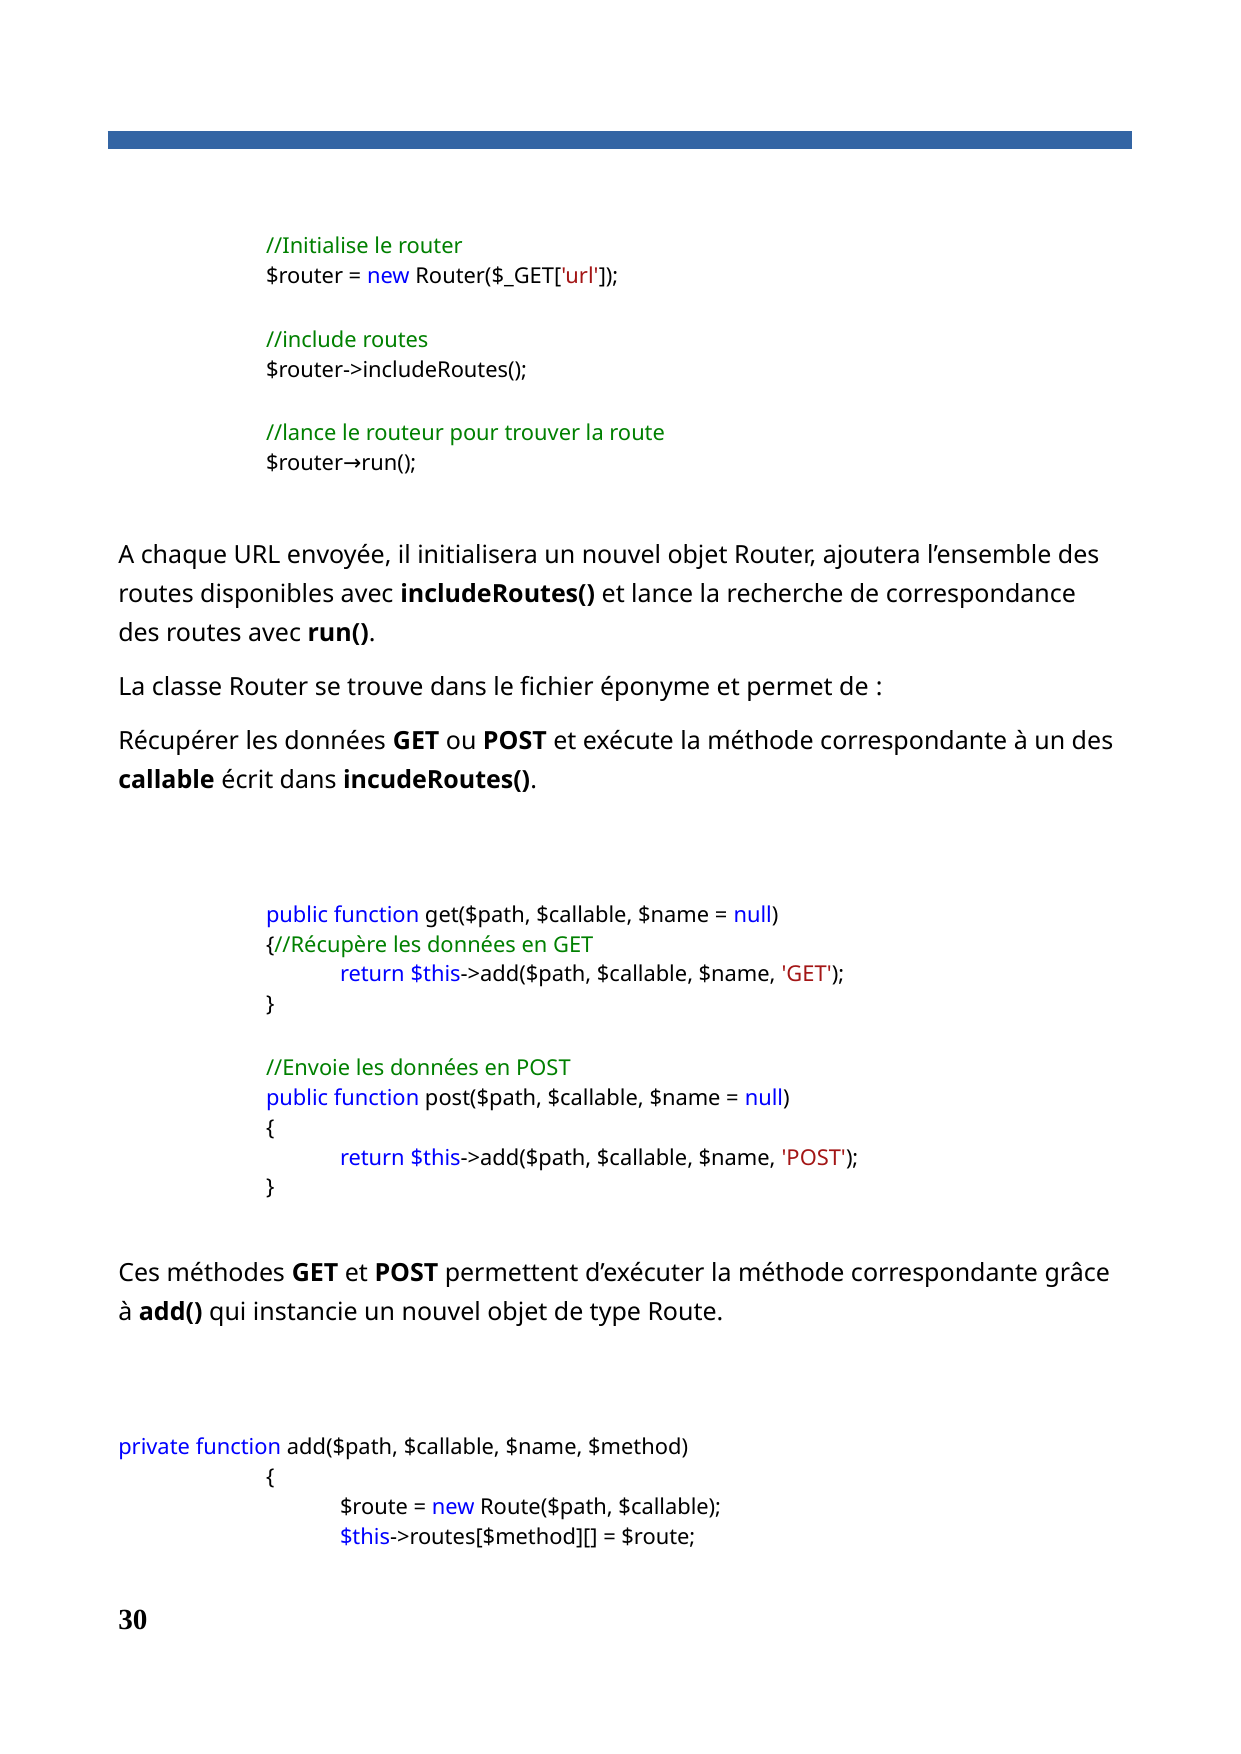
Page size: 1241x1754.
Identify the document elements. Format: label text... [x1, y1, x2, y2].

text La classe Router se trouve dans le fichier éponyme et permet de : [118, 669, 1122, 703]
text $router→run(); [118, 447, 1122, 477]
text $router = new Router($_GET['url']); [118, 260, 1122, 290]
text return $this->add($path, $callable, $name, 'GET'); [118, 958, 1122, 988]
text private function add($path, $callable, $name, $method) [118, 1431, 1122, 1461]
text {//Récupère les données en GET [118, 929, 1122, 958]
text public function post($path, $callable, $name = null) [118, 1082, 1122, 1112]
text $route = new Route($path, $callable); [118, 1491, 1122, 1521]
text Ces méthodes GET et POST permettent d’exécuter la méthode correspondante grâce à add() qui instancie un nouvel objet de type Route. [118, 1255, 1122, 1328]
text //Initialise le router [118, 230, 1122, 260]
text //lance le routeur pour trouver la route [118, 417, 1122, 447]
text return $this->add($path, $callable, $name, 'POST'); [118, 1141, 1122, 1171]
text { [118, 1461, 1122, 1491]
text //Envoie les données en POST [118, 1052, 1122, 1082]
text //include routes [118, 324, 1122, 353]
text A chaque URL envoyée, il initialisera un nouvel objet Router, ajoutera l’ensemble des routes disponibles avec includeRoutes() et lance la recherche de correspondance des routes avec run(). [118, 537, 1122, 649]
text Récupérer les données GET ou POST et exécute la méthode correspondante à un des callable écrit dans incudeRoutes(). [118, 722, 1122, 796]
text } [118, 1171, 1122, 1201]
text public function get($path, $callable, $name = null) [118, 899, 1122, 929]
text { [118, 1112, 1122, 1141]
text } [118, 988, 1122, 1018]
text $this->routes[$method][] = $route; [118, 1521, 1122, 1550]
text $router->includeRoutes(); [118, 353, 1122, 383]
